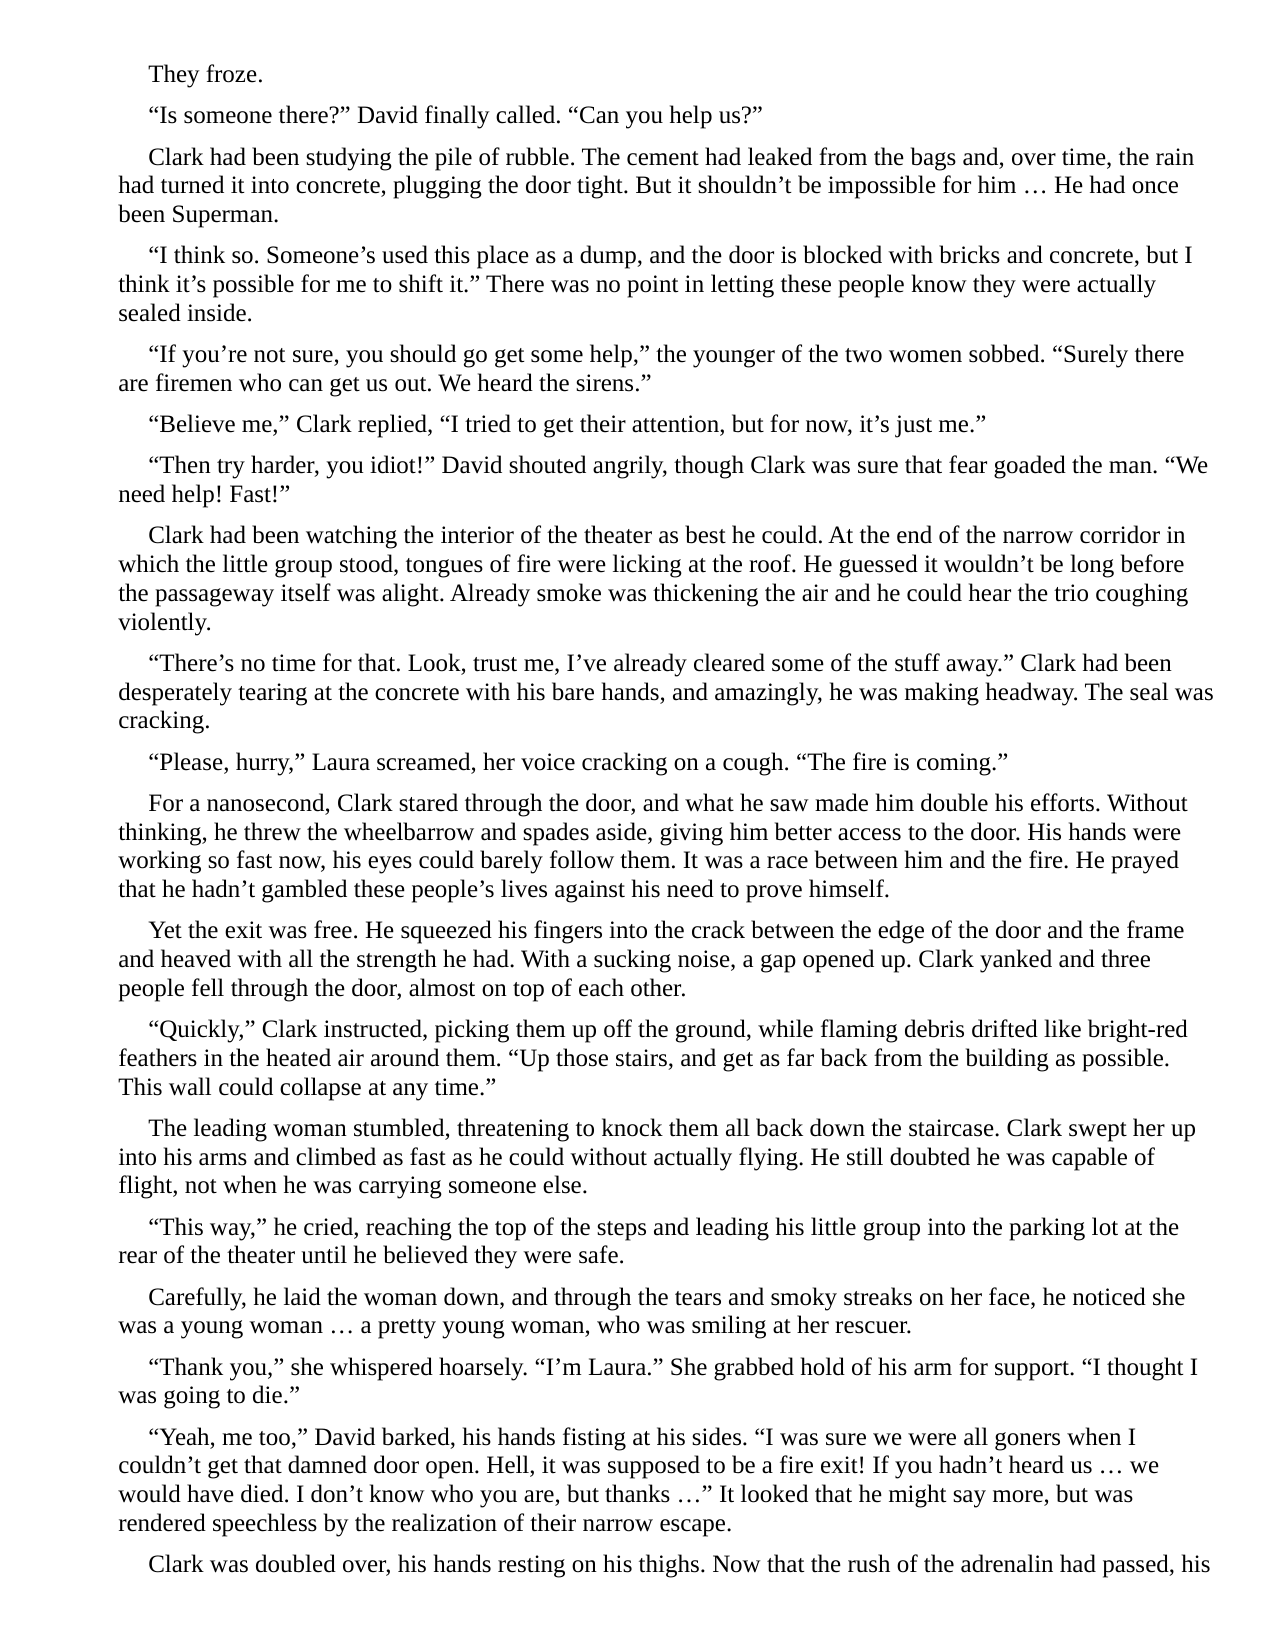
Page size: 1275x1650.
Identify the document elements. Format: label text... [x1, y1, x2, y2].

text “Believe me,” Clark replied, “I tried to get their attention, but for now, it’s just me.” [118, 409, 1216, 438]
text Clark was doubled over, his hands resting on his thighs. Now that the rush of the adrenalin had passed, his [118, 1549, 1216, 1578]
text The leading woman stumbled, threatening to knock them all back down the staircase. Clark swept her up into his arms and climbed as fast as he could without actually flying. He still doubted he was capable of flight, not when he was carrying someone else. [118, 1113, 1216, 1199]
text Carefully, he laid the woman down, and through the tears and smoky streaks on her face, he noticed she was a young woman … a pretty young woman, who was smiling at her rescuer. [118, 1282, 1216, 1339]
text They froze. [118, 59, 1216, 88]
text “Then try harder, you idiot!” David shouted angrily, though Clark was sure that fear goaded the man. “We need help! Fast!” [118, 450, 1216, 508]
text “This way,” he cried, reaching the top of the steps and leading his little group into the parking lot at the rear of the theater until he believed they were safe. [118, 1212, 1216, 1269]
text Clark had been watching the interior of the theater as best he could. At the end of the narrow corridor in which the little group stood, tongues of fire were licking at the roof. He guessed it wouldn’t be long before the passageway itself was alight. Already smoke was thickening the air and he could hear the trio coughing violently. [118, 520, 1216, 635]
text “Quickly,” Clark instructed, picking them up off the ground, while flaming debris drifted like bright-red feathers in the heated air around them. “Up those stairs, and get as far back from the building as possible. This wall could collapse at any time.” [118, 1014, 1216, 1100]
text “There’s no time for that. Look, trust me, I’ve already cleared some of the stuff away.” Clark had been desperately tearing at the concrete with his bare hands, and amazingly, he was making headway. The seal was cracking. [118, 648, 1216, 734]
text “Is someone there?” David finally called. “Can you help us?” [118, 100, 1216, 129]
text “Thank you,” she whispered hoarsely. “I’m Laura.” She grabbed hold of his arm for support. “I thought I was going to die.” [118, 1352, 1216, 1409]
text Yet the exit was free. He squeezed his fingers into the crack between the edge of the door and the frame and heaved with all the strength he had. With a sucking noise, a gap opened up. Clark yanked and three people fell through the door, almost on top of each other. [118, 915, 1216, 1002]
text “Please, hurry,” Laura screamed, her voice cracking on a cough. “The fire is coming.” [118, 747, 1216, 775]
text “I think so. Someone’s used this place as a dump, and the door is blocked with bricks and concrete, but I think it’s possible for me to shift it.” There was no point in letting these people know they were actually sealed inside. [118, 240, 1216, 327]
text For a nanosecond, Clark stared through the door, and what he saw made him double his efforts. Without thinking, he threw the wheelbarrow and spades aside, giving him better access to the door. His hands were working so fast now, his eyes could barely follow them. It was a race between him and the fire. He prayed that he hadn’t gambled these people’s lives against his need to prove himself. [118, 788, 1216, 903]
text “Yeah, me too,” David barked, his hands fisting at his sides. “I was sure we were all goners when I couldn’t get that damned door open. Hell, it was supposed to be a fire exit! If you hadn’t heard us … we would have died. I don’t know who you are, but thanks …” It looked that he might say more, but was rendered speechless by the realization of their narrow escape. [118, 1422, 1216, 1537]
text Clark had been studying the pile of rubble. The cement had leaked from the bags and, over time, the rain had turned it into concrete, plugging the door tight. But it shouldn’t be impossible for him … He had once been Superman. [118, 142, 1216, 228]
text “If you’re not sure, you should go get some help,” the younger of the two women sobbed. “Surely there are firemen who can get us out. We heard the sirens.” [118, 339, 1216, 397]
